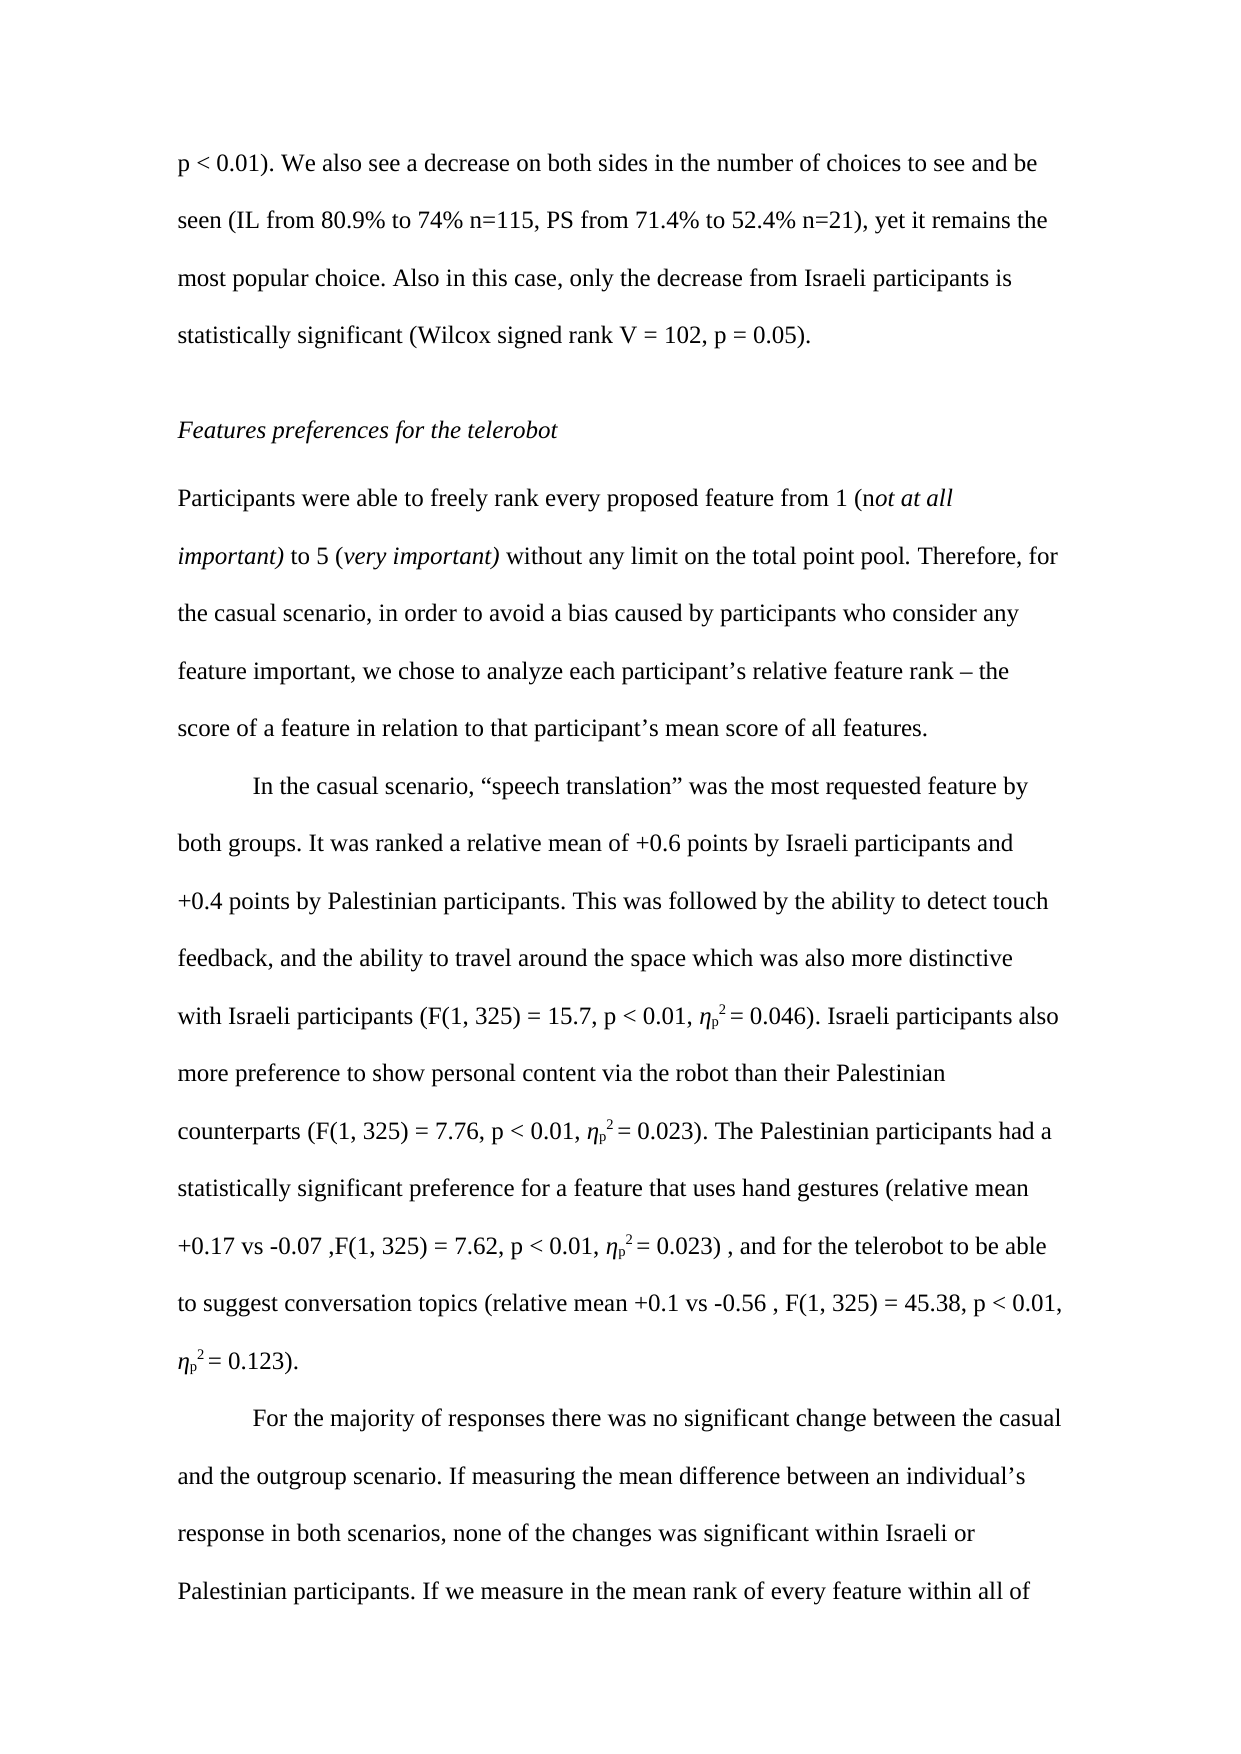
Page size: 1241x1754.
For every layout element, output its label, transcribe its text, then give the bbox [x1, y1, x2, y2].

text p < 0.01). We also see a decrease on both sides in the number of choices to see and be seen (IL from 80.9% to 74% n=115, PS from 71.4% to 52.4% n=21), yet it remains the most popular choice. Also in this case, only the decrease from Israeli participants is statistically significant (Wilcox signed rank V = 102, p = 0.05). [177, 148, 1063, 349]
subtitle Features preferences for the telerobot [177, 415, 1004, 444]
text Participants were able to freely rank every proposed feature from 1 (not at all important) to 5 (very important) without any limit on the total point pool. Therefore, for the casual scenario, in order to avoid a bias caused by participants who consider any feature important, we chose to analyze each participant’s relative feature rank – the score of a feature in relation to that participant’s mean score of all features. [177, 483, 1063, 742]
text For the majority of responses there was no significant change between the casual and the outgroup scenario. If measuring the mean difference between an individual’s response in both scenarios, none of the changes was significant within Israeli or Palestinian participants. If we measure in the mean rank of every feature within all of [177, 1403, 1063, 1604]
text In the casual scenario, “speech translation” was the most requested feature by both groups. It was ranked a relative mean of +0.6 points by Israeli participants and +0.4 points by Palestinian participants. This was followed by the ability to detect touch feedback, and the ability to travel around the space which was also more distinctive with Israeli participants (F(1, 325) = 15.7, p < 0.01, ηp2 = 0.046). Israeli participants also more preference to show personal content via the robot than their Palestinian counterparts (F(1, 325) = 7.76, p < 0.01, ηp2 = 0.023). The Palestinian participants had a statistically significant preference for a feature that uses hand gestures (relative mean +0.17 vs -0.07 ,F(1, 325) = 7.62, p < 0.01, ηp2 = 0.023) , and for the telerobot to be able to suggest conversation topics (relative mean +0.1 vs -0.56 , F(1, 325) = 45.38, p < 0.01, ηp2 = 0.123). [177, 771, 1063, 1374]
